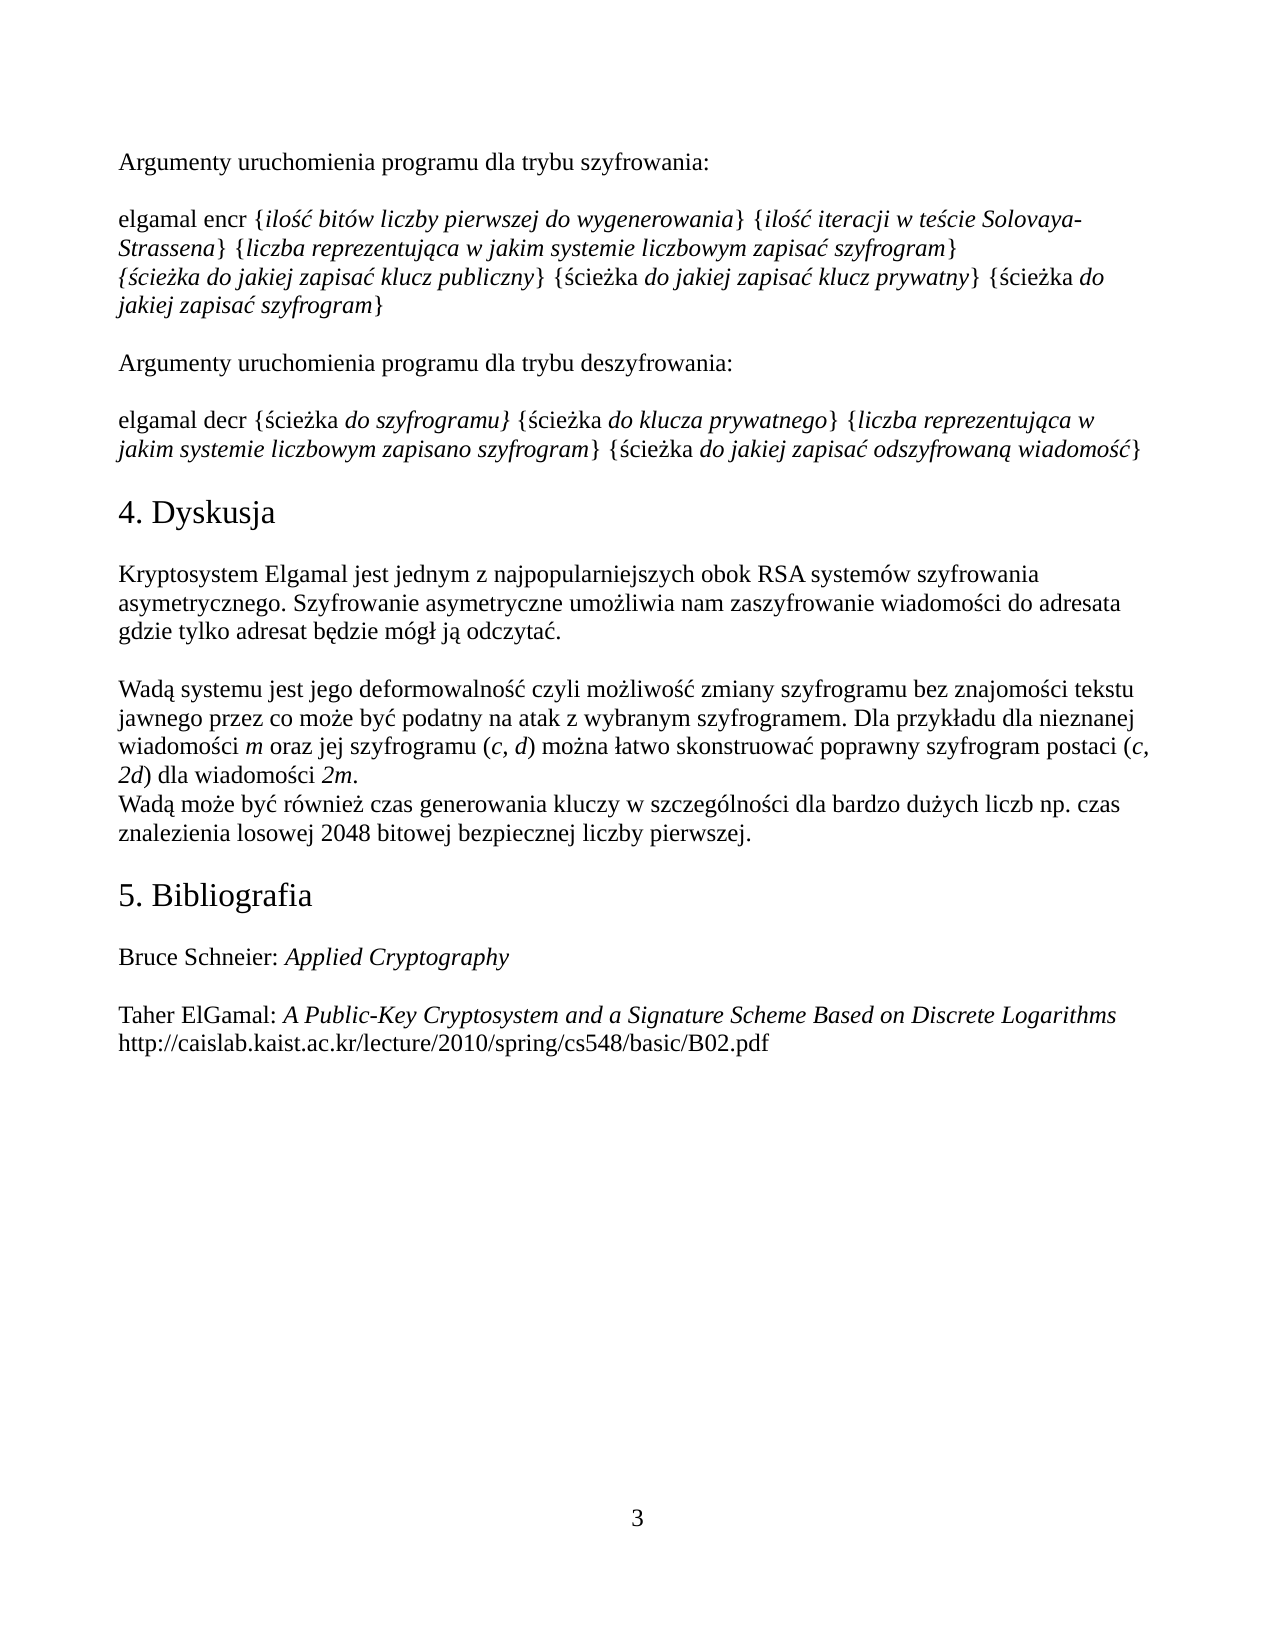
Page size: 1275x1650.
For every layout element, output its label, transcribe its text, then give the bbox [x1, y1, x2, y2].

text Wadą może być również czas generowania kluczy w szczególności dla bardzo dużych liczb np. czas znalezienia losowej 2048 bitowej bezpiecznej liczby pierwszej. [118, 789, 1157, 846]
text Bruce Schneier: Applied Cryptography [118, 942, 1157, 971]
text {ścieżka do jakiej zapisać klucz publiczny} {ścieżka do jakiej zapisać klucz prywatny} {ścieżka do jakiej zapisać szyfrogram} [118, 262, 1157, 319]
text Wadą systemu jest jego deformowalność czyli możliwość zmiany szyfrogramu bez znajomości tekstu jawnego przez co może być podatny na atak z wybranym szyfrogramem. Dla przykładu dla nieznanej wiadomości m oraz jej szyfrogramu (c, d) można łatwo skonstruować poprawny szyfrogram postaci (c, 2d) dla wiadomości 2m. [118, 674, 1157, 789]
text Taher ElGamal: A Public-Key Cryptosystem and a Signature Scheme Based on Discrete Logarithms http://caislab.kaist.ac.kr/lecture/2010/spring/cs548/basic/B02.pdf [118, 1000, 1157, 1057]
text elgamal encr {ilość bitów liczby pierwszej do wygenerowania} {ilość iteracji w teście Solovaya-Strassena} {liczba reprezentująca w jakim systemie liczbowym zapisać szyfrogram} [118, 204, 1157, 262]
text Kryptosystem Elgamal jest jednym z najpopularniejszych obok RSA systemów szyfrowania asymetrycznego. Szyfrowanie asymetryczne umożliwia nam zaszyfrowanie wiadomości do adresata gdzie tylko adresat będzie mógł ją odczytać. [118, 559, 1157, 645]
text Argumenty uruchomienia programu dla trybu szyfrowania: [118, 147, 1157, 176]
text elgamal decr {ścieżka do szyfrogramu} {ścieżka do klucza prywatnego} {liczba reprezentująca w jakim systemie liczbowym zapisano szyfrogram} {ścieżka do jakiej zapisać odszyfrowaną wiadomość} [118, 406, 1157, 463]
text Argumenty uruchomienia programu dla trybu deszyfrowania: [118, 348, 1157, 377]
text 4. Dyskusja [118, 492, 1157, 530]
text 5. Bibliografia [118, 875, 1157, 913]
